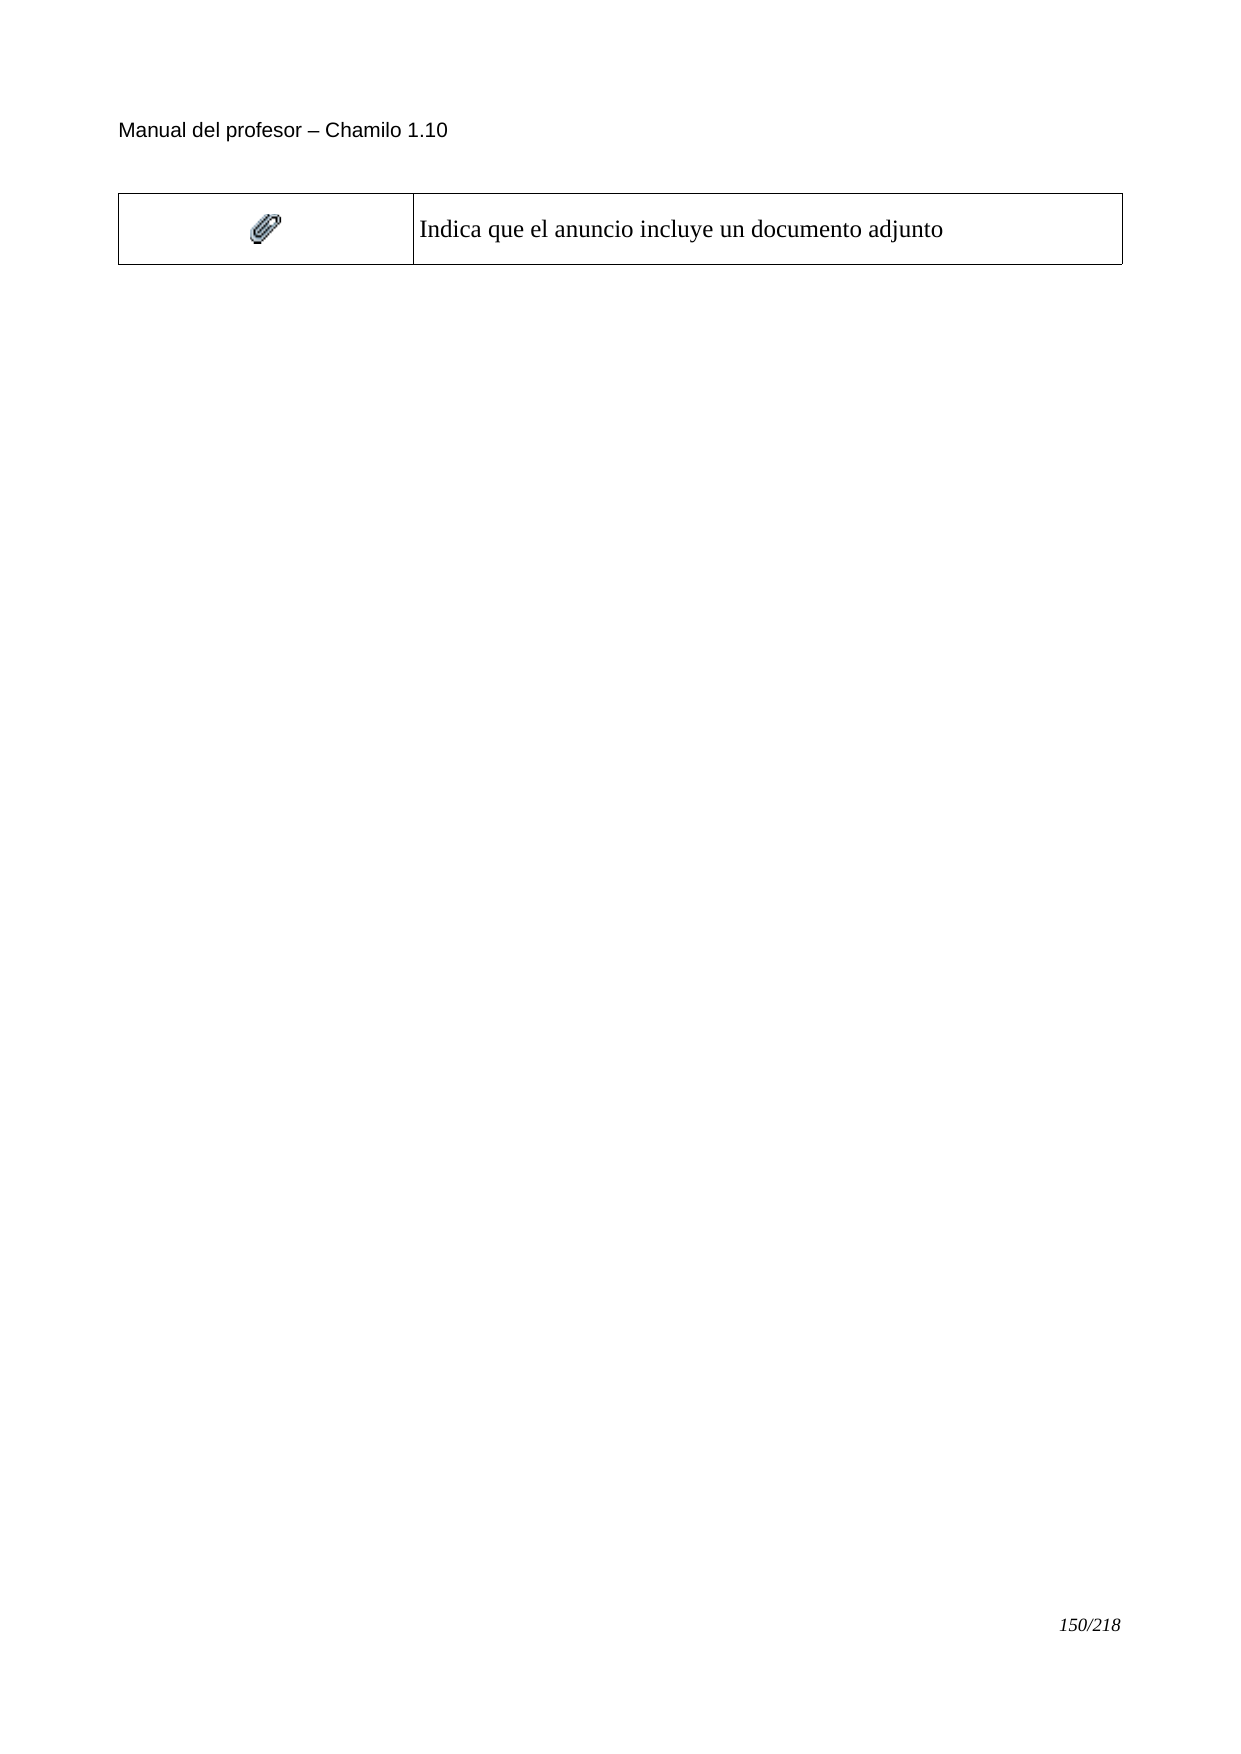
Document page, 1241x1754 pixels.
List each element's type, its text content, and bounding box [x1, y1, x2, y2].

table_cell [119, 194, 413, 264]
table_cell Indica que el anuncio incluye un documento adjunto [414, 194, 1122, 264]
picture [250, 214, 282, 244]
